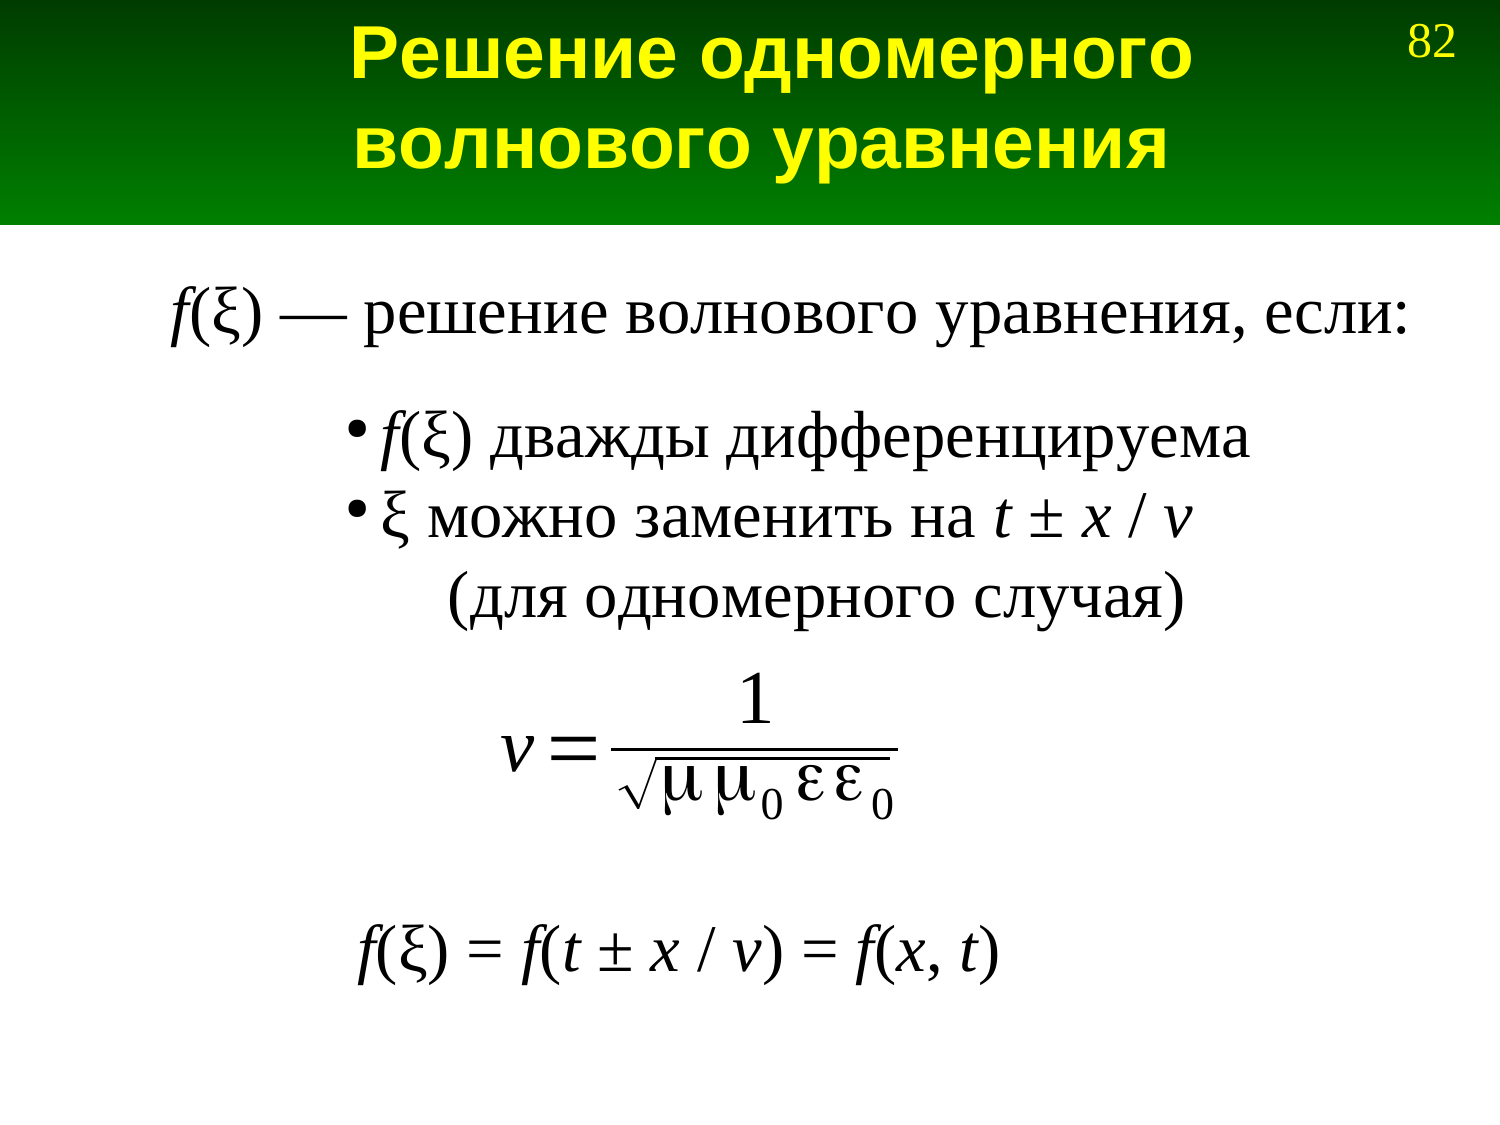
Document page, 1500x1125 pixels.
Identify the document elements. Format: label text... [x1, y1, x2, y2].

text_box f(ξ) — решение волнового уравнения, если: [155, 259, 1428, 355]
text_box f(ξ) дважды дифференцируема ξ можно заменить на t ± x / v (для одномерного случая) [330, 383, 1268, 638]
title Решение одномерного волнового уравнения [123, 0, 1399, 192]
chart [481, 656, 920, 827]
text_box f(ξ) = f(t ± x / v) = f(x, t) [342, 897, 1123, 1016]
